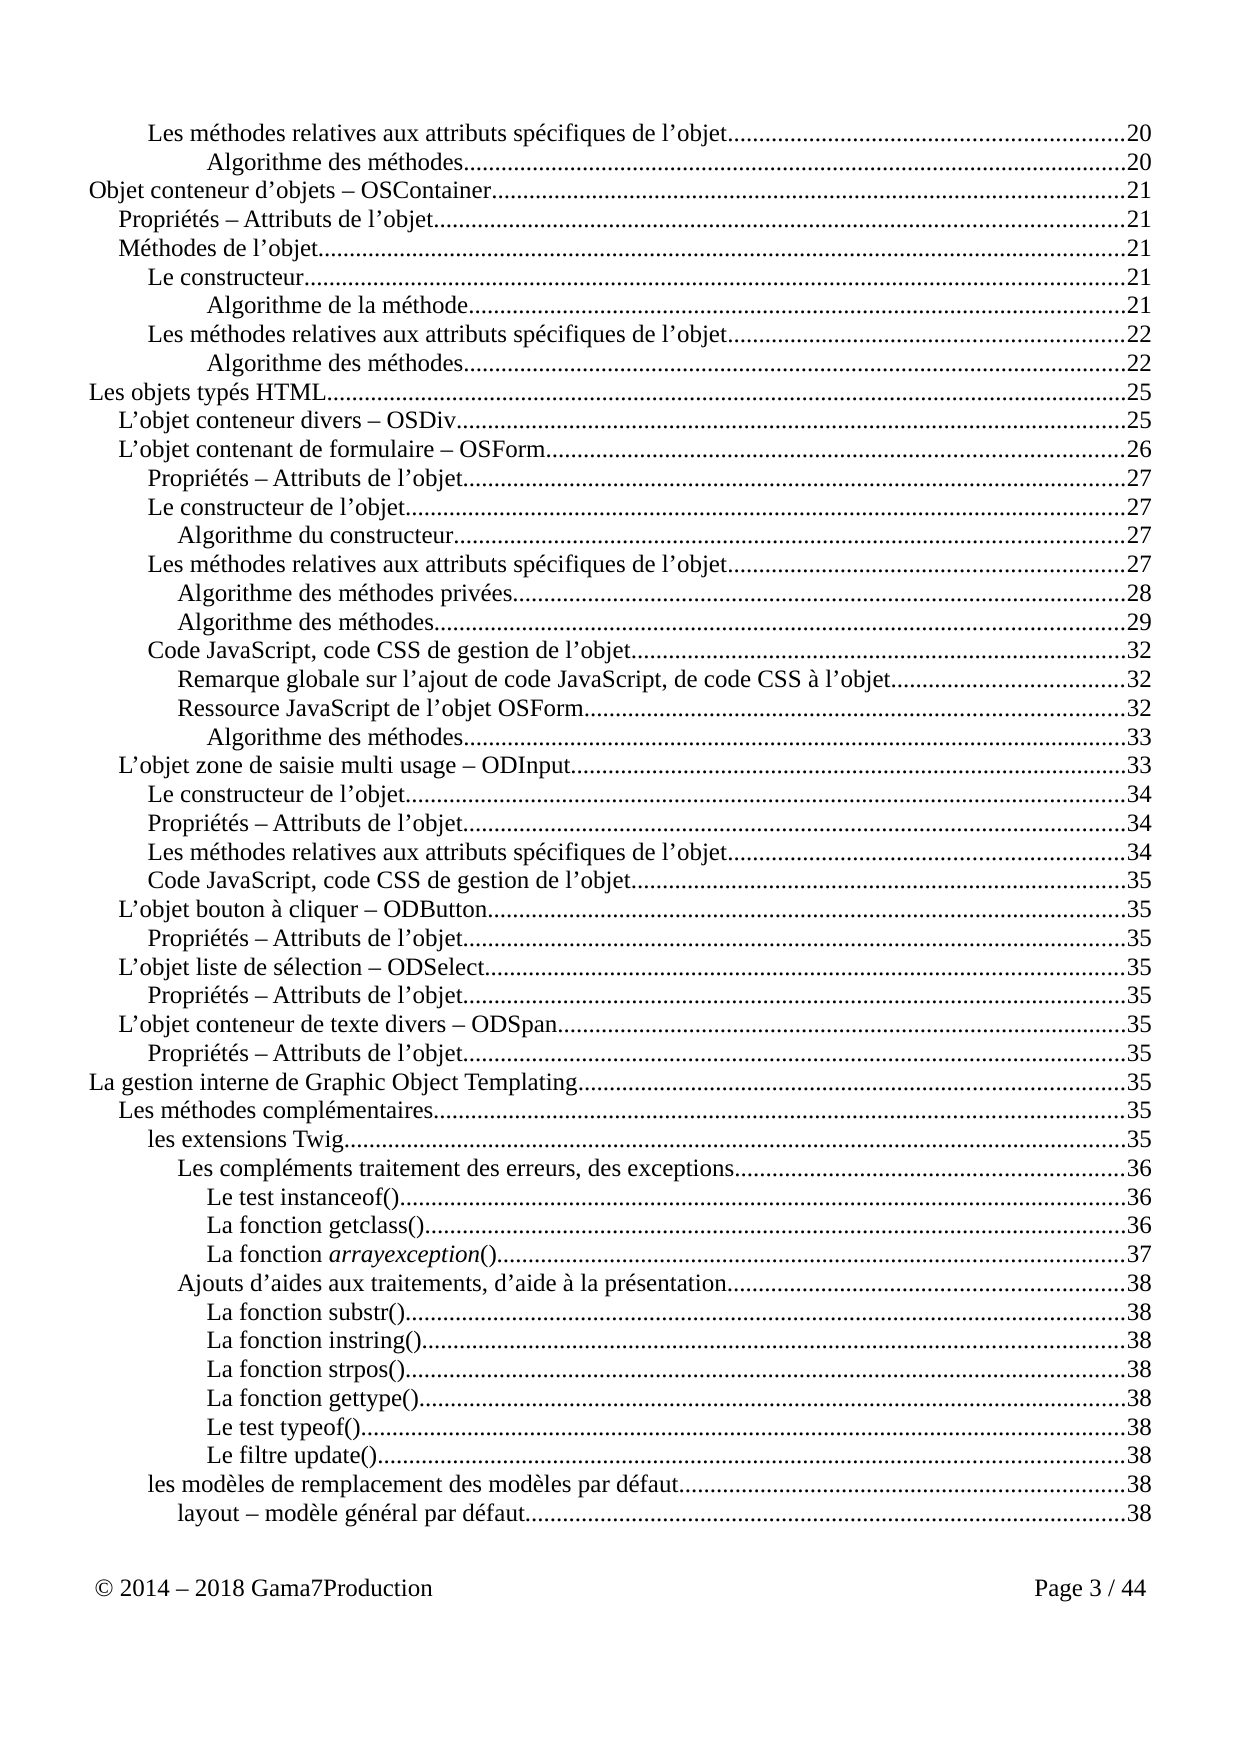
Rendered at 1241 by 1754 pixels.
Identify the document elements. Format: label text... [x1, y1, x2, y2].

text Algorithme des méthodes privées 28 [177, 578, 1152, 607]
text les extensions Twig 35 [147, 1124, 1152, 1153]
text Les méthodes complémentaires 35 [118, 1096, 1152, 1124]
text L’objet liste de sélection – ODSelect 35 [118, 952, 1152, 981]
text L’objet bouton à cliquer – ODButton 35 [118, 894, 1152, 923]
text Propriétés – Attributs de l’objet 27 [147, 463, 1152, 492]
text Le test instanceof() 36 [206, 1182, 1152, 1211]
text Algorithme des méthodes 29 [177, 607, 1152, 636]
text Les méthodes relatives aux attributs spécifiques de l’objet 27 [147, 549, 1152, 578]
text Objet conteneur d’objets – OSContainer 21 [88, 176, 1152, 204]
text Méthodes de l’objet 21 [118, 233, 1152, 262]
text Le constructeur de l’objet 27 [147, 492, 1152, 521]
text Algorithme du constructeur 27 [177, 521, 1152, 549]
text layout – modèle général par défaut 38 [177, 1498, 1152, 1527]
text Les objets typés HTML 25 [88, 377, 1152, 406]
text Algorithme des méthodes 33 [206, 722, 1152, 751]
text L’objet zone de saisie multi usage – ODInput 33 [118, 751, 1152, 779]
text Remarque globale sur l’ajout de code JavaScript, de code CSS à l’objet 32 [177, 664, 1152, 693]
text Propriétés – Attributs de l’objet 35 [147, 981, 1152, 1009]
text Les compléments traitement des erreurs, des exceptions 36 [177, 1153, 1152, 1182]
text Ajouts d’aides aux traitements, d’aide à la présentation 38 [177, 1268, 1152, 1297]
text Les méthodes relatives aux attributs spécifiques de l’objet 20 [147, 118, 1152, 147]
text Propriétés – Attributs de l’objet 34 [147, 808, 1152, 837]
text Algorithme de la méthode 21 [206, 291, 1152, 319]
text Les méthodes relatives aux attributs spécifiques de l’objet 22 [147, 319, 1152, 348]
text La gestion interne de Graphic Object Templating 35 [88, 1067, 1152, 1096]
text L’objet contenant de formulaire – OSForm 26 [118, 434, 1152, 463]
text Le filtre update() 38 [206, 1441, 1152, 1469]
text Le constructeur 21 [147, 262, 1152, 291]
text La fonction gettype() 38 [206, 1383, 1152, 1412]
text La fonction substr() 38 [206, 1297, 1152, 1326]
text La fonction arrayexception() 37 [206, 1239, 1152, 1268]
text La fonction getclass() 36 [206, 1211, 1152, 1239]
text La fonction strpos() 38 [206, 1354, 1152, 1383]
text Propriétés – Attributs de l’objet 21 [118, 204, 1152, 233]
text L’objet conteneur divers – OSDiv 25 [118, 406, 1152, 434]
text Algorithme des méthodes 20 [206, 147, 1152, 176]
text Code JavaScript, code CSS de gestion de l’objet 32 [147, 636, 1152, 664]
text Propriétés – Attributs de l’objet 35 [147, 1038, 1152, 1067]
text L’objet conteneur de texte divers – ODSpan 35 [118, 1009, 1152, 1038]
text Ressource JavaScript de l’objet OSForm 32 [177, 693, 1152, 722]
text Code JavaScript, code CSS de gestion de l’objet 35 [147, 866, 1152, 894]
text La fonction instring() 38 [206, 1326, 1152, 1354]
text Le constructeur de l’objet 34 [147, 779, 1152, 808]
text Propriétés – Attributs de l’objet 35 [147, 923, 1152, 952]
text Les méthodes relatives aux attributs spécifiques de l’objet 34 [147, 837, 1152, 866]
text les modèles de remplacement des modèles par défaut 38 [147, 1469, 1152, 1498]
text Algorithme des méthodes 22 [206, 348, 1152, 377]
text Le test typeof() 38 [206, 1412, 1152, 1441]
